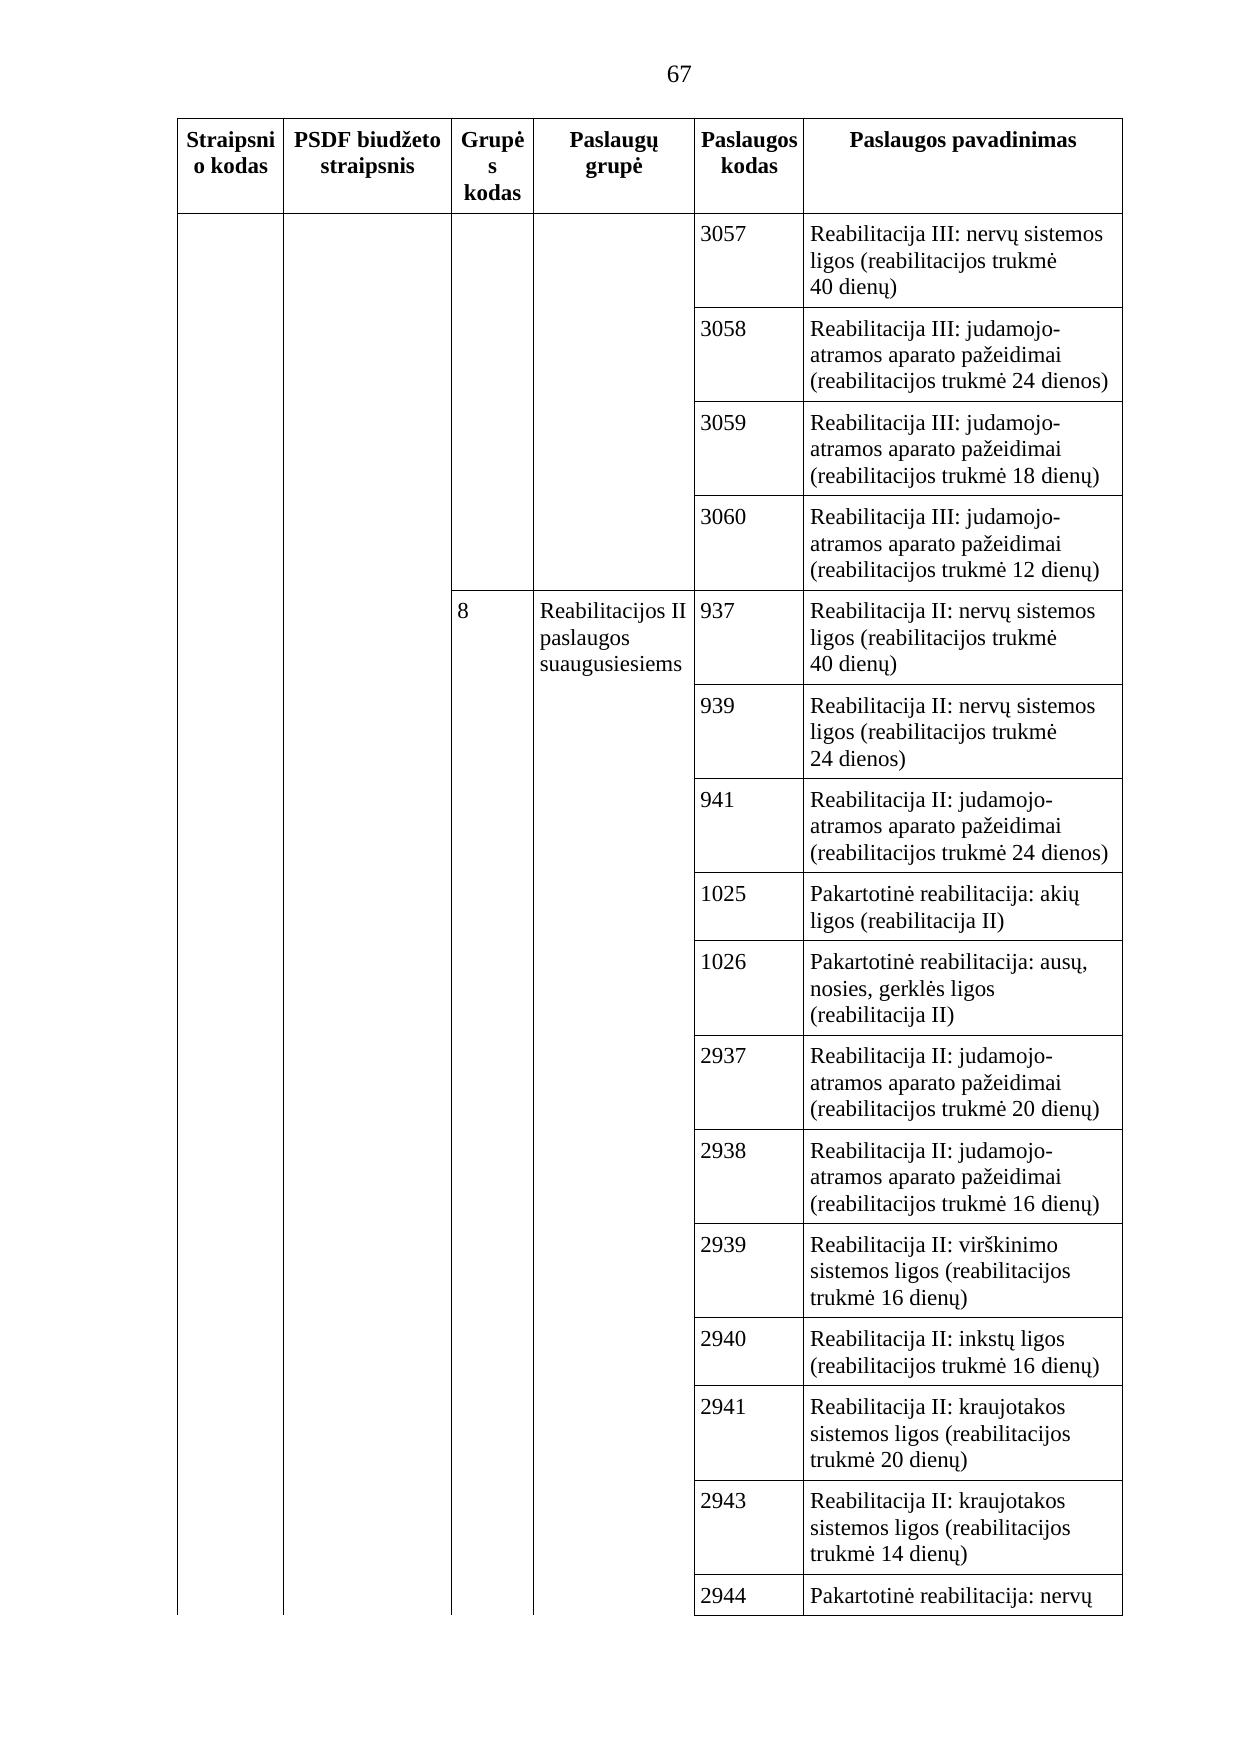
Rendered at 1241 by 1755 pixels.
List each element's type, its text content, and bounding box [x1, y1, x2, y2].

table_cell [534, 401, 694, 495]
table_cell [284, 214, 451, 307]
table_cell [178, 1129, 283, 1223]
table_cell [284, 1223, 451, 1317]
table_cell [452, 1035, 533, 1129]
table_cell Reabilitacija III: judamojo-atramos aparato pažeidimai (reabilitacijos trukmė 18 dienų) [804, 402, 1122, 495]
table_cell 3060 [695, 496, 803, 589]
table_cell 1025 [695, 873, 803, 940]
table_cell [452, 1574, 533, 1615]
table_cell Reabilitacija II: judamojo-atramos aparato pažeidimai (reabilitacijos trukmė 16 dienų) [804, 1130, 1122, 1223]
table_cell [534, 1223, 694, 1317]
table_cell [178, 1480, 283, 1574]
table_cell [534, 940, 694, 1034]
table_cell [534, 872, 694, 940]
table_cell [178, 631, 283, 684]
table_cell [178, 495, 283, 589]
table_cell [284, 307, 451, 401]
table_cell 3058 [695, 308, 803, 401]
table_cell [452, 307, 533, 401]
table_cell 3057 [695, 214, 803, 307]
table_cell [534, 1574, 694, 1615]
table_cell [452, 778, 533, 872]
table_cell [284, 1035, 451, 1129]
table_cell [452, 401, 533, 495]
table_cell [178, 684, 283, 778]
table_cell 2943 [695, 1481, 803, 1574]
table_cell 3059 [695, 402, 803, 495]
table_cell 2944 [695, 1575, 803, 1615]
table_cell [178, 307, 283, 401]
table_cell [452, 1223, 533, 1317]
table_cell [178, 590, 283, 631]
table_cell [452, 214, 533, 307]
table_cell [452, 1480, 533, 1574]
table_cell [534, 778, 694, 872]
table_cell 2940 [695, 1318, 803, 1385]
table_header Paslaugų grupė [534, 119, 694, 212]
table_cell [284, 940, 451, 1034]
table_cell 1026 [695, 941, 803, 1034]
table_cell [178, 1317, 283, 1385]
table_cell [452, 495, 533, 589]
table_cell [452, 872, 533, 940]
table_cell [452, 684, 533, 778]
table_cell [452, 631, 533, 684]
table_cell Reabilitacija III: judamojo-atramos aparato pažeidimai (reabilitacijos trukmė 24 dienos) [804, 308, 1122, 401]
table_cell Pakartotinė reabilitacija: nervų [804, 1575, 1122, 1615]
table_cell Reabilitacija II: kraujotakos sistemos ligos (reabilitacijos trukmė 20 dienų) [804, 1386, 1122, 1479]
table_cell 8 [452, 591, 533, 631]
table_cell [534, 1480, 694, 1574]
table_cell [178, 1035, 283, 1129]
table_cell 2938 [695, 1130, 803, 1223]
table_cell Reabilitacija II: kraujotakos sistemos ligos (reabilitacijos trukmė 14 dienų) [804, 1481, 1122, 1574]
table_cell Reabilitacija II: nervų sistemos ligos (reabilitacijos trukmė 40 dienų) [804, 591, 1122, 684]
table_header Paslaugos pavadinimas [804, 119, 1122, 212]
table_cell [284, 631, 451, 684]
table_cell [284, 590, 451, 631]
table_cell [178, 872, 283, 940]
table_cell [284, 1385, 451, 1479]
table_cell [178, 940, 283, 1034]
table_cell [284, 1129, 451, 1223]
table_cell [178, 1574, 283, 1615]
table_cell 937 [695, 591, 803, 684]
table_cell [534, 1317, 694, 1385]
table_cell [284, 778, 451, 872]
table_cell [452, 1385, 533, 1479]
table_header Straipsnio kodas [178, 119, 283, 212]
table_cell [178, 1223, 283, 1317]
table_cell [534, 1129, 694, 1223]
table_cell Pakartotinė reabilitacija: ausų, nosies, gerklės ligos (reabilitacija II) [804, 941, 1122, 1034]
table_cell [534, 307, 694, 401]
table_cell [534, 214, 694, 307]
table_cell Reabilitacija II: virškinimo sistemos ligos (reabilitacijos trukmė 16 dienų) [804, 1224, 1122, 1317]
table_cell 941 [695, 779, 803, 872]
table_cell Reabilitacija II: judamojo-atramos aparato pažeidimai (reabilitacijos trukmė 24 dienos) [804, 779, 1122, 872]
table_cell [452, 1129, 533, 1223]
table_cell [178, 214, 283, 307]
table_cell [284, 1480, 451, 1574]
table_cell [452, 1317, 533, 1385]
table_cell Reabilitacija III: judamojo-atramos aparato pažeidimai (reabilitacijos trukmė 12 dienų) [804, 496, 1122, 589]
table_cell 2941 [695, 1386, 803, 1479]
table_cell [284, 872, 451, 940]
table_cell [284, 401, 451, 495]
table_cell [178, 1385, 283, 1479]
table_cell Reabilitacija II: judamojo-atramos aparato pažeidimai (reabilitacijos trukmė 20 dienų) [804, 1036, 1122, 1129]
table_cell [284, 495, 451, 589]
table_cell Reabilitacija III: nervų sistemos ligos (reabilitacijos trukmė 40 dienų) [804, 214, 1122, 307]
table_cell Reabilitacija II: nervų sistemos ligos (reabilitacijos trukmė 24 dienos) [804, 685, 1122, 778]
table_cell [284, 1317, 451, 1385]
table_cell [178, 401, 283, 495]
table_cell 2937 [695, 1036, 803, 1129]
table_header Paslaugos kodas [695, 119, 803, 212]
table_cell [284, 684, 451, 778]
table_cell Reabilitacijos II paslaugos suaugusiesiems [534, 591, 694, 778]
table_header Grupės kodas [452, 119, 533, 212]
table_cell [534, 1035, 694, 1129]
table_cell [534, 495, 694, 589]
table_cell Pakartotinė reabilitacija: akių ligos (reabilitacija II) [804, 873, 1122, 940]
table_cell [452, 940, 533, 1034]
table_header PSDF biudžeto straipsnis [284, 119, 451, 212]
table_cell [534, 1385, 694, 1479]
table_cell Reabilitacija II: inkstų ligos (reabilitacijos trukmė 16 dienų) [804, 1318, 1122, 1385]
table_cell 939 [695, 685, 803, 778]
table_cell [178, 778, 283, 872]
table_cell [284, 1574, 451, 1615]
table_cell 2939 [695, 1224, 803, 1317]
